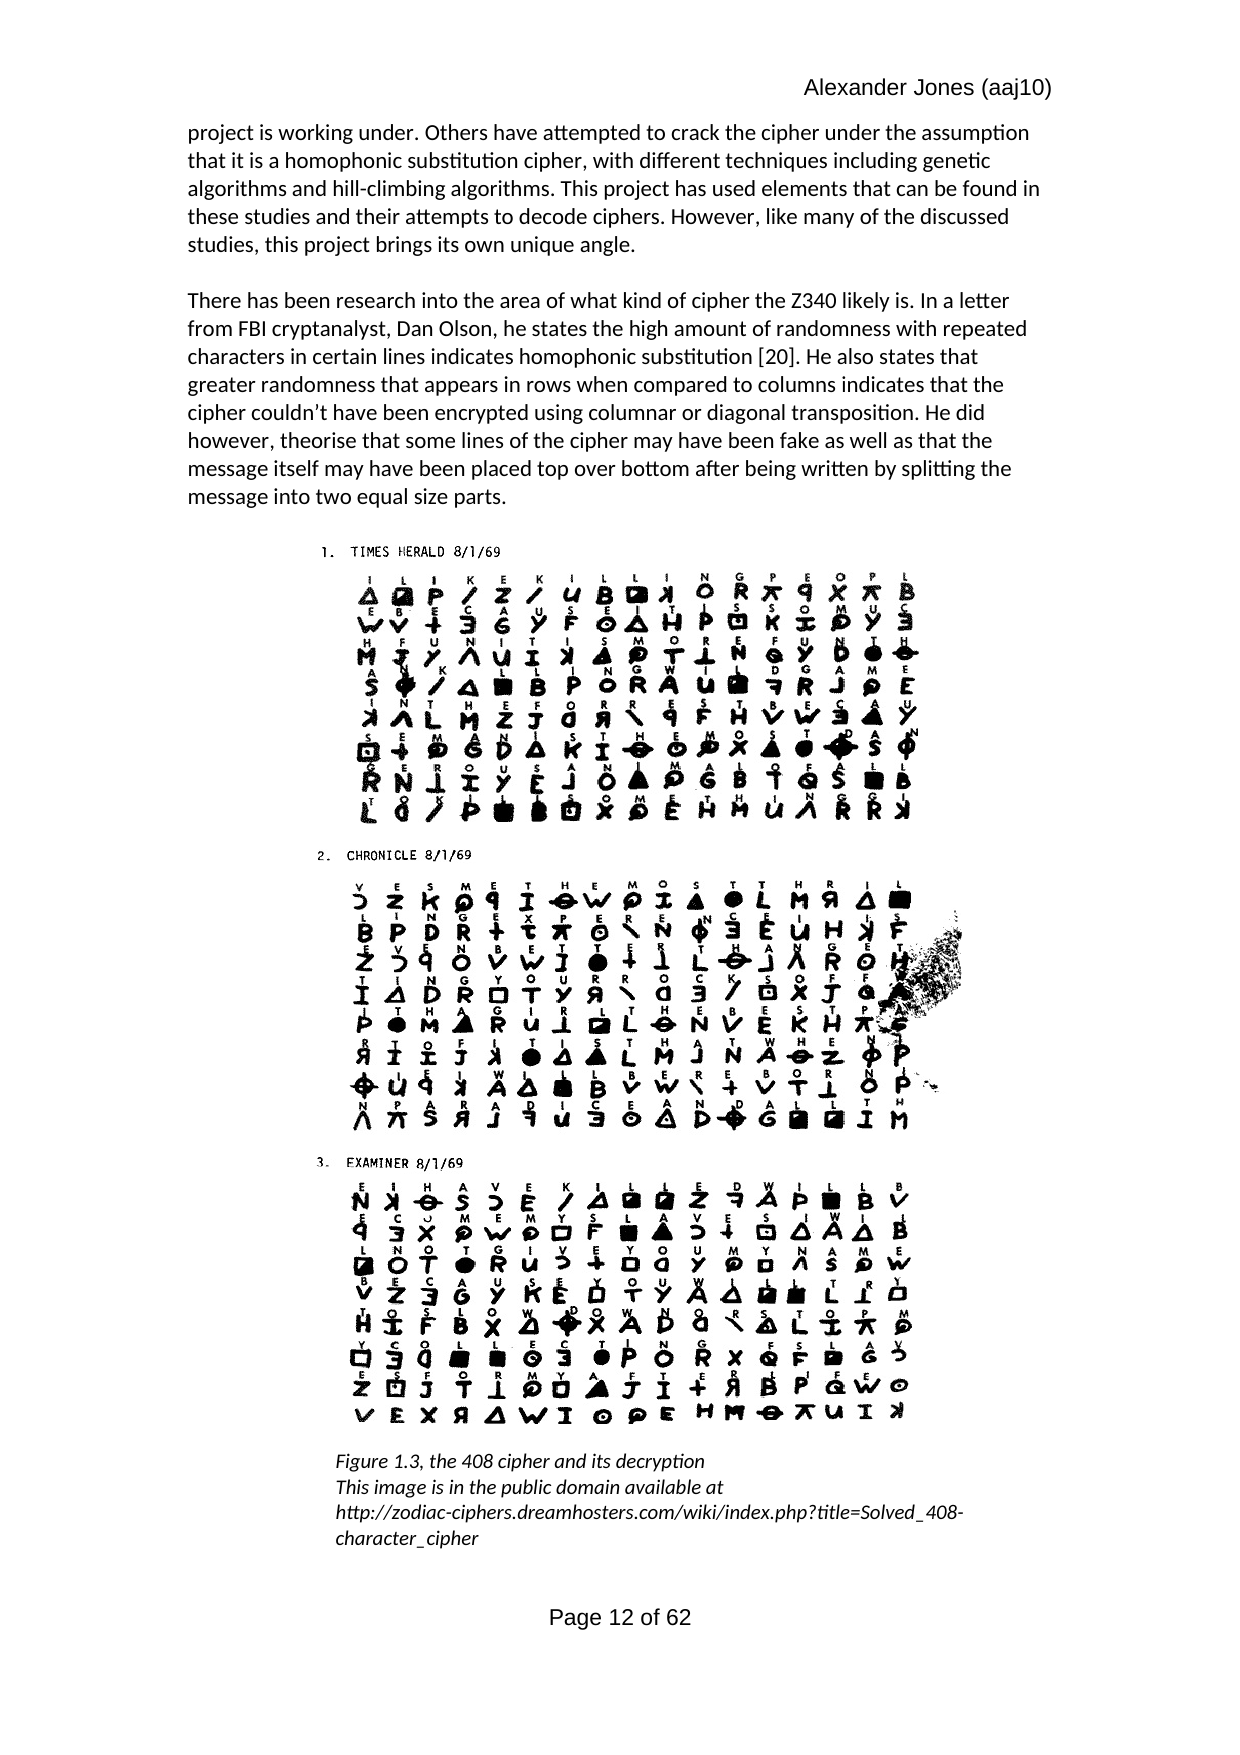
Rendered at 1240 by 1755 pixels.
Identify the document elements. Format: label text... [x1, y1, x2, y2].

text This image is in the public domain available at [335, 1474, 974, 1499]
text http://zodiac-ciphers.dreamhosters.com/wiki/index.php?title=Solved_408-character_cipher [335, 1499, 974, 1550]
text There has been research into the area of what kind of cipher the Z340 likely is. In a letter from FBI cryptanalyst, Dan Olson, he states the high amount of randomness with repeated characters in certain lines indicates homophonic substitution [20]. He also states that greater randomness that appears in rows when compared to columns indicates that the cipher couldn’t have been encrypted using columnar or diagonal transposition. He did however, theorise that some lines of the cipher may have been fake as well as that the message itself may have been placed top over bottom after being written by splitting the message into two equal size parts. [187, 286, 1052, 510]
text Figure 1.3, the 408 cipher and its decryption [335, 1449, 974, 1474]
text project is working under. Others have attempted to crack the cipher under the assumption that it is a homophonic substitution cipher, with different techniques including genetic algorithms and hill-climbing algorithms. This project has used elements that can be found in these studies and their attempts to decode ciphers. However, like many of the discussed studies, this project brings its own unique angle. [187, 118, 1052, 258]
